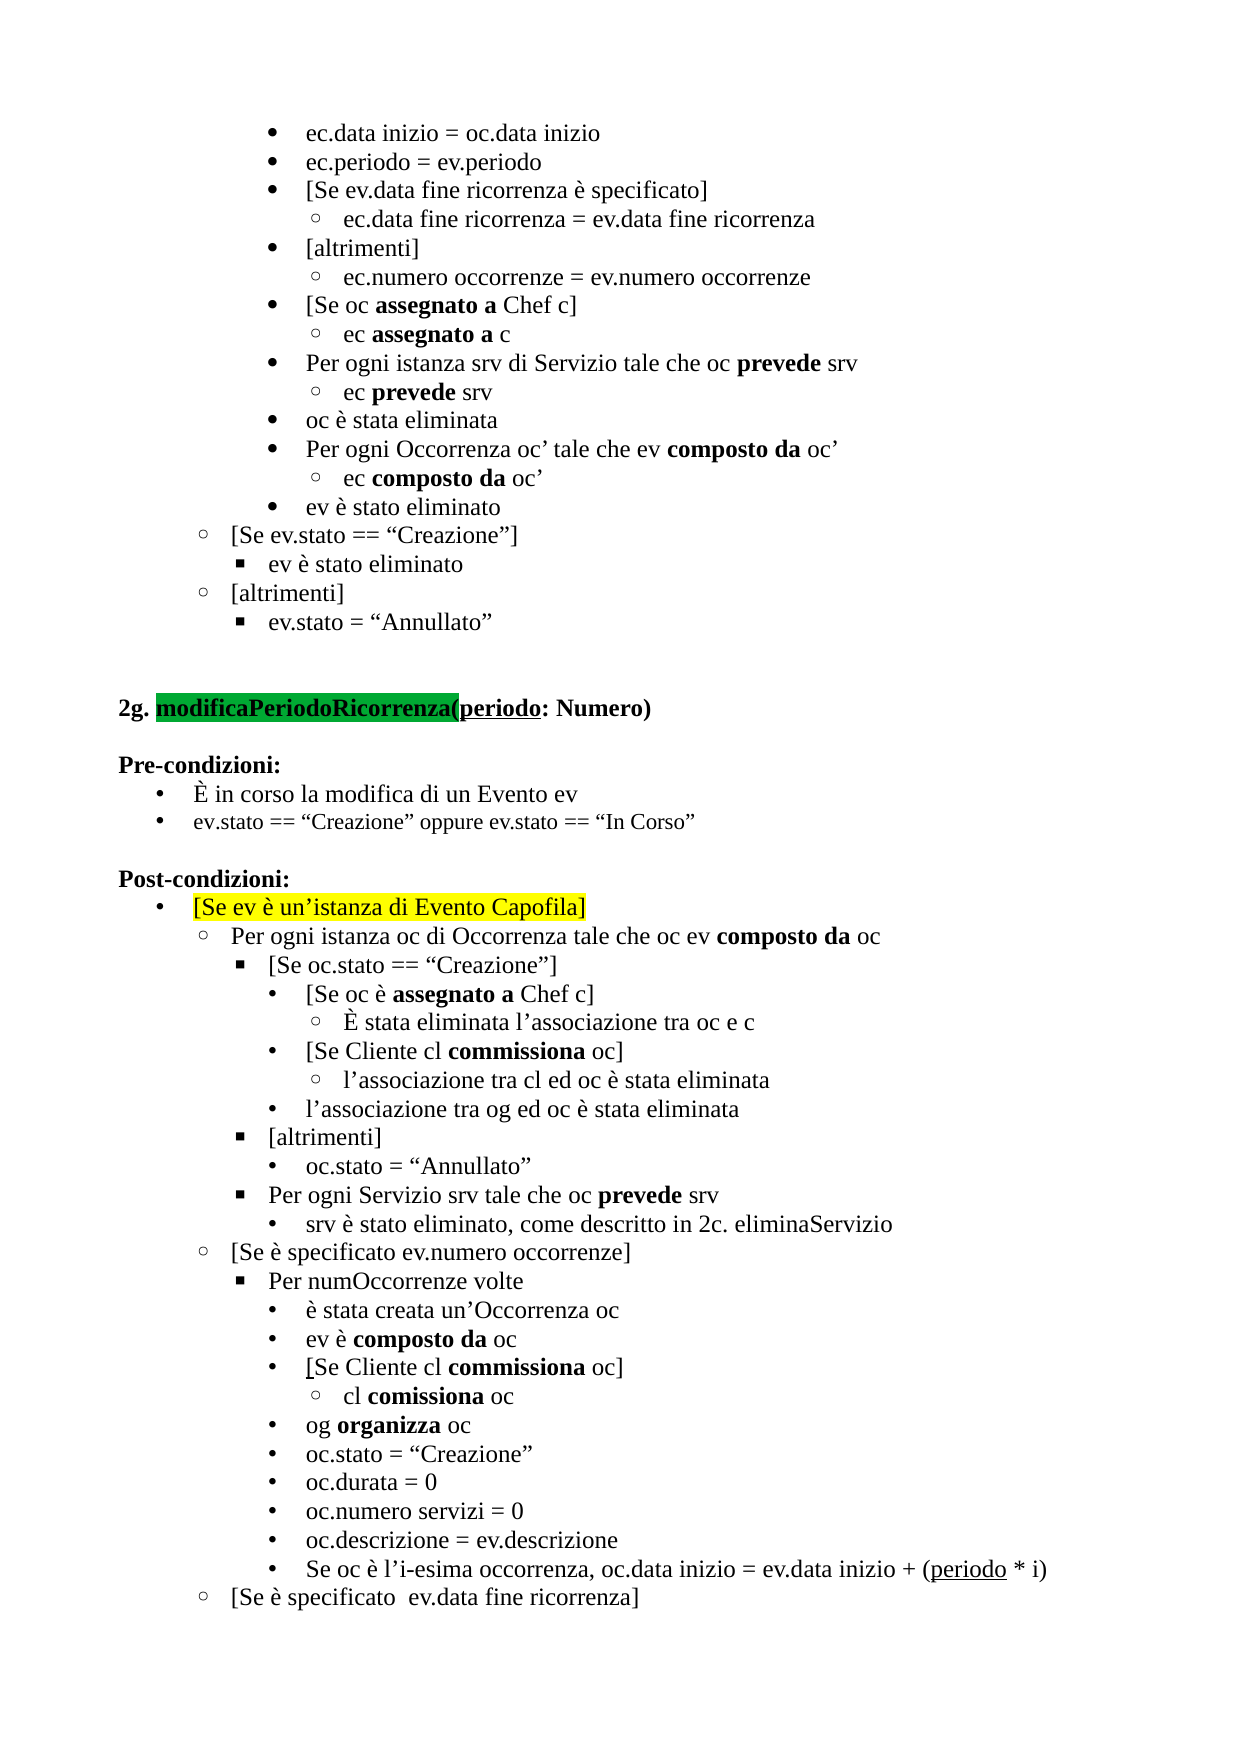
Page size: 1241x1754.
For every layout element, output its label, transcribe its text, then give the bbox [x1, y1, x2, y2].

list ec.data fine ricorrenza = ev.data fine ricorrenza [306, 204, 1122, 233]
list È in corso la modifica di un Evento ev [156, 779, 1122, 808]
list l’associazione tra cl ed oc è stata eliminata [306, 1065, 1122, 1094]
list srv è stato eliminato, come descritto in 2c. eliminaServizio [268, 1209, 1122, 1237]
list ec.numero occorrenze = ev.numero occorrenze [306, 262, 1122, 291]
list [Se Cliente cl commissiona oc] [268, 1352, 1122, 1381]
list ev è stato eliminato [231, 549, 1122, 578]
list Per numOccorrenze volte [231, 1266, 1122, 1295]
list [Se ev.stato == “Creazione”] [193, 521, 1122, 549]
list Per ogni istanza srv di Servizio tale che oc prevede srv [268, 348, 1122, 377]
list oc.numero servizi = 0 [268, 1496, 1122, 1525]
list oc.stato = “Creazione” [268, 1439, 1122, 1467]
list [altrimenti] [268, 233, 1122, 262]
list [Se Cliente cl commissiona oc] [268, 1036, 1122, 1065]
list oc.descrizione = ev.descrizione [268, 1525, 1122, 1554]
list [Se oc è assegnato a Chef c] [268, 979, 1122, 1007]
list cl comissiona oc [306, 1381, 1122, 1410]
text Post-condizioni: [118, 864, 1122, 892]
list oc.durata = 0 [268, 1467, 1122, 1496]
list oc è stata eliminata [268, 406, 1122, 434]
list ec.periodo = ev.periodo [268, 147, 1122, 176]
list [Se è specificato ev.data fine ricorrenza] [193, 1582, 1122, 1611]
list ev.stato = “Annullato” [231, 607, 1122, 636]
list [Se è specificato ev.numero occorrenze] [193, 1237, 1122, 1266]
list [Se ev.data fine ricorrenza è specificato] [268, 176, 1122, 204]
list ec prevede srv [306, 377, 1122, 406]
list ev.stato == “Creazione” oppure ev.stato == “In Corso” [156, 808, 1122, 835]
list ec.data inizio = oc.data inizio [268, 118, 1122, 147]
text Pre-condizioni: [118, 751, 1122, 779]
list Per ogni Servizio srv tale che oc prevede srv [231, 1180, 1122, 1209]
list og organizza oc [268, 1410, 1122, 1439]
list [Se oc.stato == “Creazione”] [231, 950, 1122, 979]
list Se oc è l’i-esima occorrenza, oc.data inizio = ev.data inizio + (periodo * i) [268, 1554, 1122, 1582]
list [altrimenti] [193, 578, 1122, 607]
list Per ogni Occorrenza oc’ tale che ev composto da oc’ [268, 434, 1122, 463]
list È stata eliminata l’associazione tra oc e c [306, 1007, 1122, 1036]
list [altrimenti] [231, 1122, 1122, 1151]
list ec composto da oc’ [306, 463, 1122, 492]
list Per ogni istanza oc di Occorrenza tale che oc ev composto da oc [193, 921, 1122, 950]
list è stata creata un’Occorrenza oc [268, 1295, 1122, 1324]
list ec assegnato a c [306, 319, 1122, 348]
text 2g. modificaPeriodoRicorrenza(periodo: Numero) [118, 693, 1122, 722]
list [Se oc assegnato a Chef c] [268, 291, 1122, 319]
list ev è stato eliminato [268, 492, 1122, 521]
list ev è composto da oc [268, 1324, 1122, 1352]
list oc.stato = “Annullato” [268, 1151, 1122, 1180]
list l’associazione tra og ed oc è stata eliminata [268, 1094, 1122, 1122]
list [Se ev è un’istanza di Evento Capofila] [156, 892, 1122, 921]
